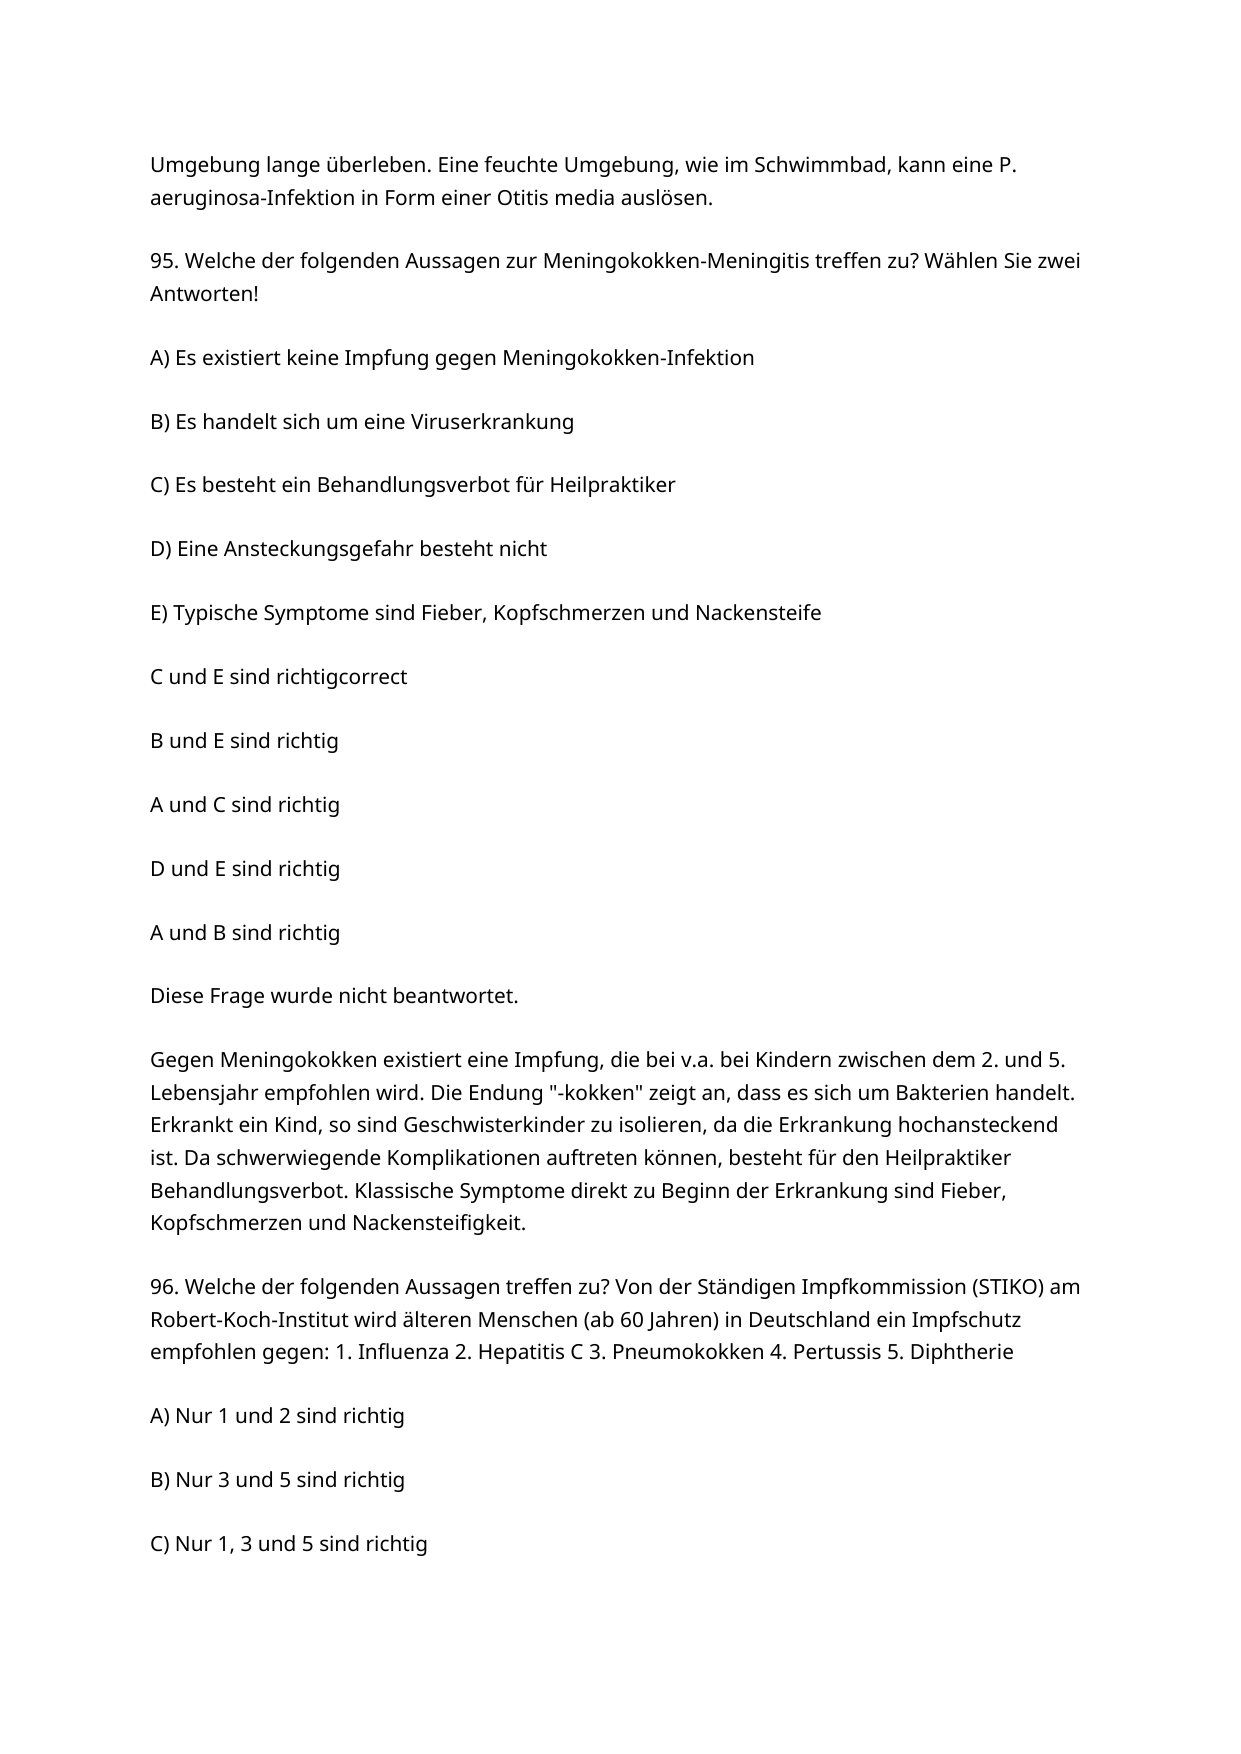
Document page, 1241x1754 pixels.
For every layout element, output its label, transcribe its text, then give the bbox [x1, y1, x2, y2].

text C) Nur 1, 3 und 5 sind richtig [150, 1529, 1090, 1557]
text A und C sind richtig [150, 790, 1090, 818]
text B und E sind richtig [150, 726, 1090, 754]
text A und B sind richtig [150, 918, 1090, 946]
text Diese Frage wurde nicht beantwortet. [150, 981, 1090, 1010]
text Gegen Meningokokken existiert eine Impfung, die bei v.a. bei Kindern zwischen dem 2. und 5. Lebensjahr empfohlen wird. Die Endung "-kokken" zeigt an, dass es sich um Bakterien handelt. Erkrankt ein Kind, so sind Geschwisterkinder zu isolieren, da die Erkrankung hochansteckend ist. Da schwerwiegende Komplikationen auftreten können, besteht für den Heilpraktiker Behandlungsverbot. Klassische Symptome direkt zu Beginn der Erkrankung sind Fieber, Kopfschmerzen und Nackensteifigkeit. [150, 1045, 1090, 1237]
text B) Es handelt sich um eine Viruserkrankung [150, 407, 1090, 435]
text D) Eine Ansteckungsgefahr besteht nicht [150, 534, 1090, 563]
text A) Es existiert keine Impfung gegen Meningokokken-Infektion [150, 343, 1090, 371]
text E) Typische Symptome sind Fieber, Kopfschmerzen und Nackensteife [150, 598, 1090, 627]
text C) Es besteht ein Behandlungsverbot für Heilpraktiker [150, 471, 1090, 499]
text C und E sind richtigcorrect [150, 662, 1090, 691]
text D und E sind richtig [150, 854, 1090, 882]
text B) Nur 3 und 5 sind richtig [150, 1465, 1090, 1493]
text Umgebung lange überleben. Eine feuchte Umgebung, wie im Schwimmbad, kann eine P. aeruginosa-Infektion in Form einer Otitis media auslösen. [150, 150, 1090, 211]
text 96. Welche der folgenden Aussagen treffen zu? Von der Ständigen Impfkommission (STIKO) am Robert-Koch-Institut wird älteren Menschen (ab 60 Jahren) in Deutschland ein Impfschutz empfohlen gegen: 1. Influenza 2. Hepatitis C 3. Pneumokokken 4. Pertussis 5. Diphtherie [150, 1272, 1090, 1366]
text 95. Welche der folgenden Aussagen zur Meningokokken-Meningitis treffen zu? Wählen Sie zwei Antworten! [150, 246, 1090, 307]
text A) Nur 1 und 2 sind richtig [150, 1401, 1090, 1430]
